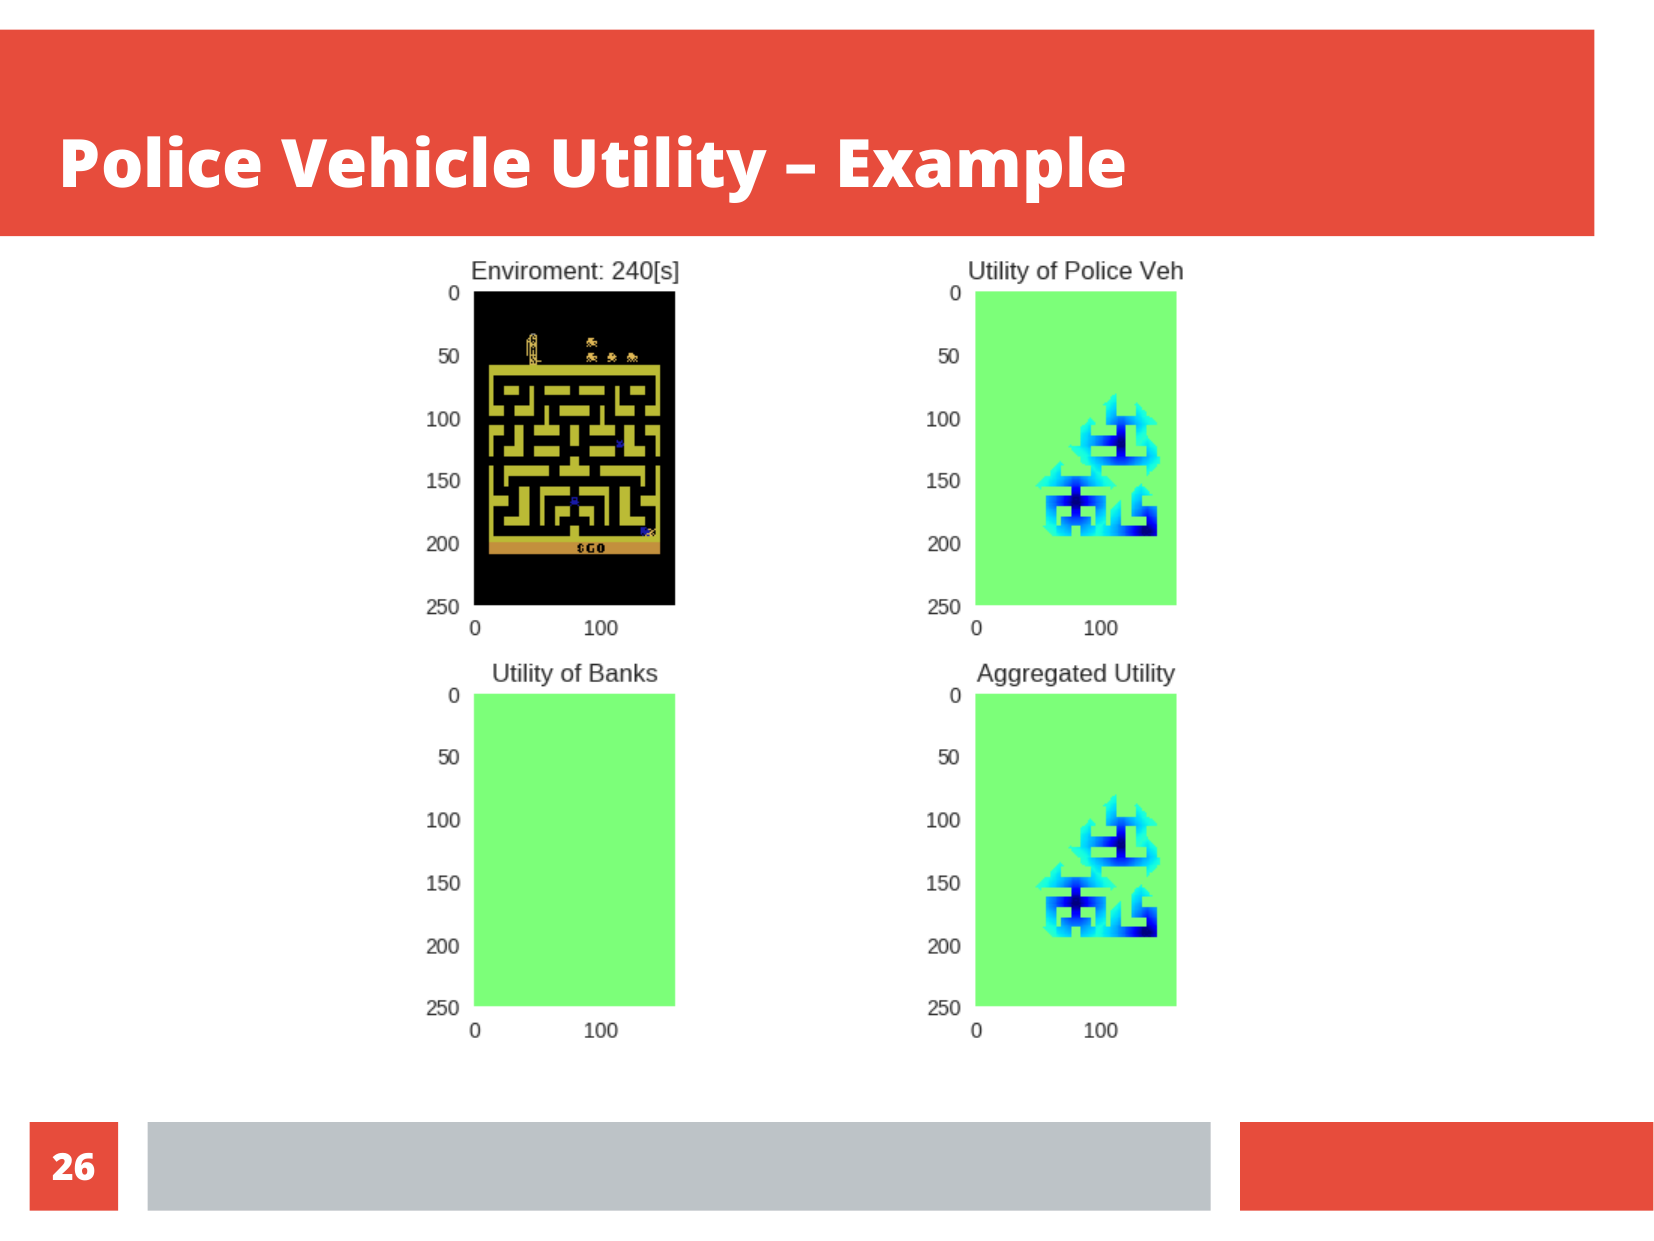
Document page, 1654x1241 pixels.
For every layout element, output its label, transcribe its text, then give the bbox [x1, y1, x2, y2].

title Police Vehicle Utility – Example [59, 59, 1595, 207]
picture [225, 239, 1426, 1065]
